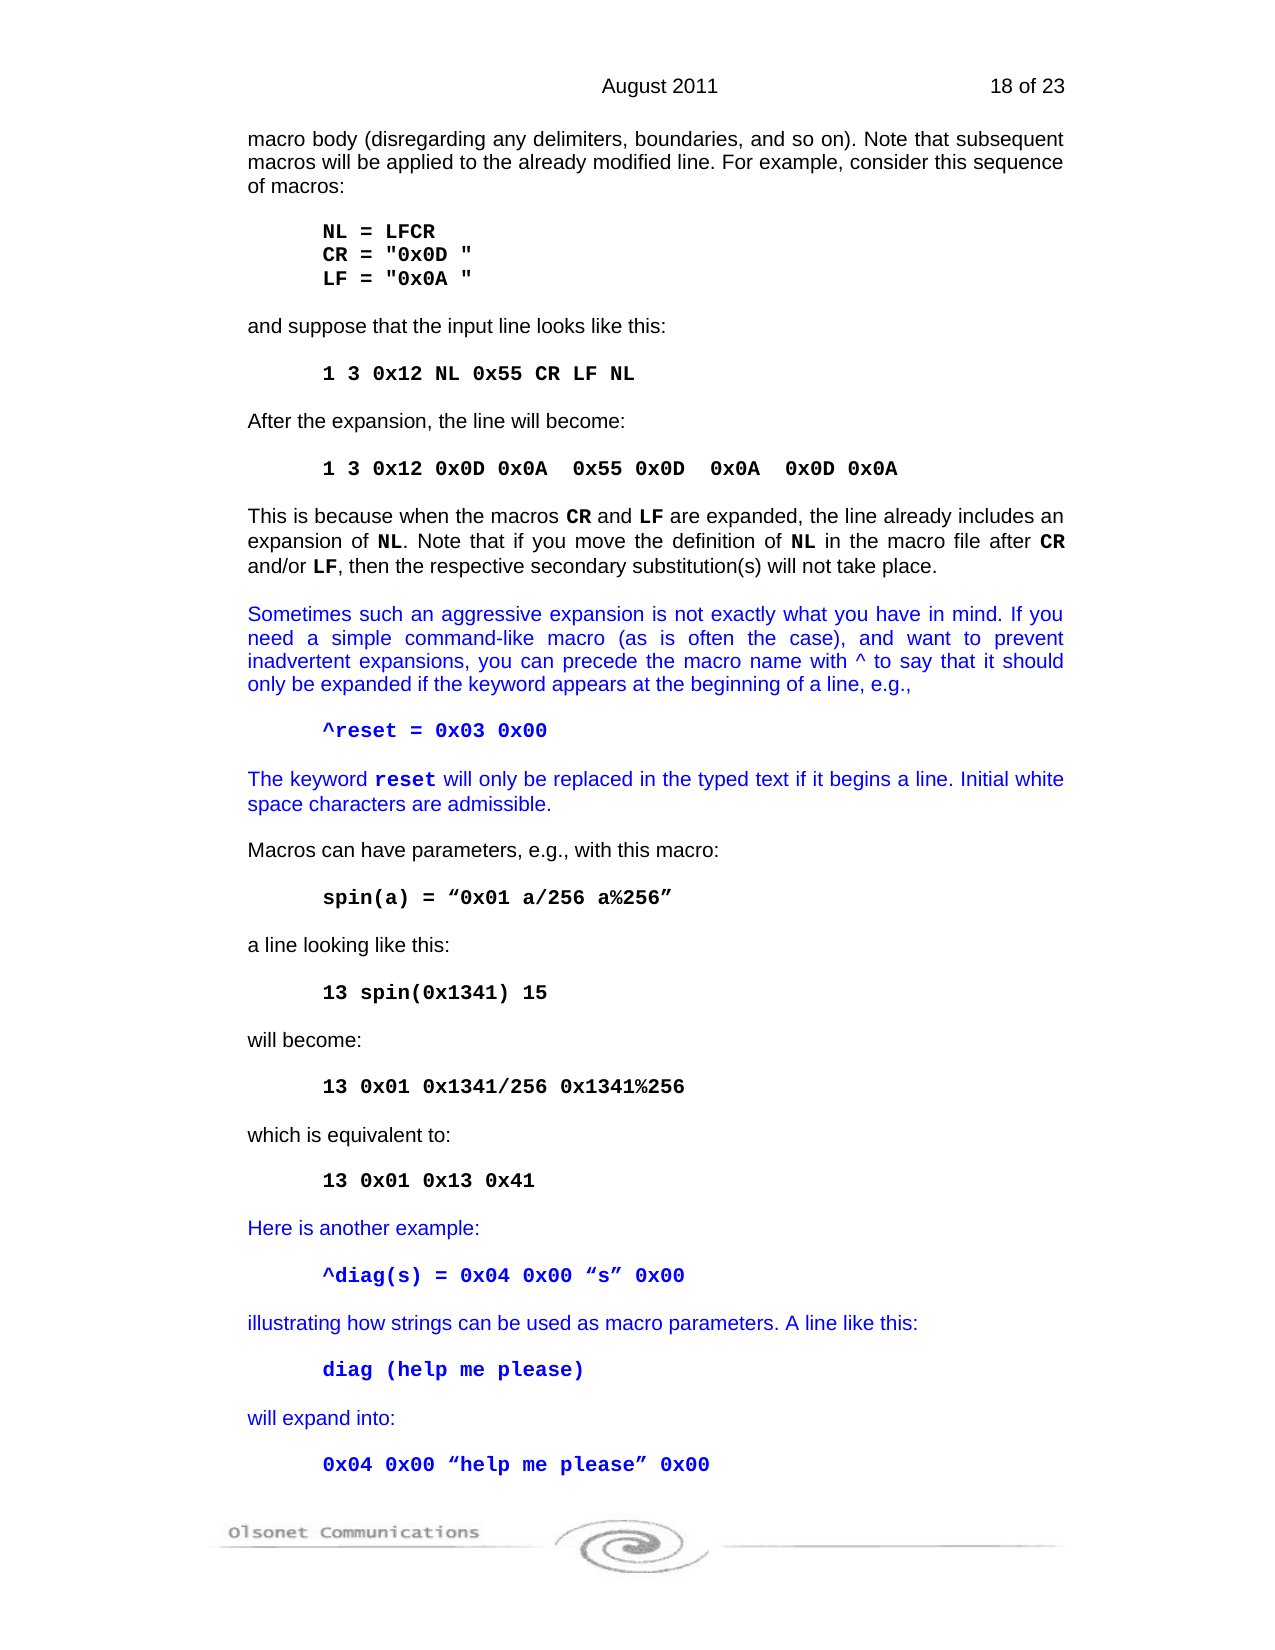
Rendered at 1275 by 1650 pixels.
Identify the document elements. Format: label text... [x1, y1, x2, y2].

text NL = LFCR [247, 221, 1065, 244]
text will become: [247, 1028, 1065, 1052]
text CR = "0x0D " [247, 244, 1065, 268]
text LF = "0x0A " [247, 268, 1065, 292]
text Macros can have parameters, e.g., with this macro: [247, 839, 1065, 862]
text spin(a) = “0x01 a/256 a%256” [247, 885, 1065, 911]
text Here is another example: [247, 1217, 1065, 1240]
text macro body (disregarding any delimiters, boundaries, and so on). Note that subsequent macros will be applied to the already modified line. For example, consider this sequence of macros: [247, 128, 1065, 197]
text 13 spin(0x1341) 15 [247, 980, 1065, 1005]
picture [210, 1504, 1065, 1596]
text ^reset = 0x03 0x00 [247, 719, 1065, 744]
text 0x04 0x00 “help me please” 0x00 [247, 1453, 1065, 1478]
text will expand into: [247, 1406, 1065, 1429]
text 1 3 0x12 NL 0x55 CR LF NL [247, 361, 1065, 386]
text diag (help me please) [247, 1358, 1065, 1383]
text 1 3 0x12 0x0D 0x0A 0x55 0x0D 0x0A 0x0D 0x0A [247, 456, 1065, 481]
text and suppose that the input line looks like this: [247, 315, 1065, 338]
text 13 0x01 0x1341/256 0x1341%256 [247, 1075, 1065, 1100]
text a line looking like this: [247, 934, 1065, 957]
text ^diag(s) = 0x04 0x00 “s” 0x00 [247, 1263, 1065, 1288]
text Sometimes such an aggressive expansion is not exactly what you have in mind. If you need a simple command-like macro (as is often the case), and want to prevent inadvertent expansions, you can precede the macro name with ^ to say that it should only be expanded if the keyword appears at the beginning of a line, e.g., [247, 603, 1065, 696]
text which is equivalent to: [247, 1123, 1065, 1147]
text This is because when the macros CR and LF are expanded, the line already includes an expansion of NL. Note that if you move the definition of NL in the macro file after CR and/or LF, then the respective secondary substitution(s) will not take place. [247, 504, 1065, 580]
text The keyword reset will only be replaced in the typed text if it begins a line. Initial white space characters are admissible. [247, 767, 1065, 816]
text 13 0x01 0x13 0x41 [247, 1170, 1065, 1193]
text After the expansion, the line will become: [247, 409, 1065, 433]
text illustrating how strings can be used as macro parameters. A line like this: [247, 1311, 1065, 1335]
